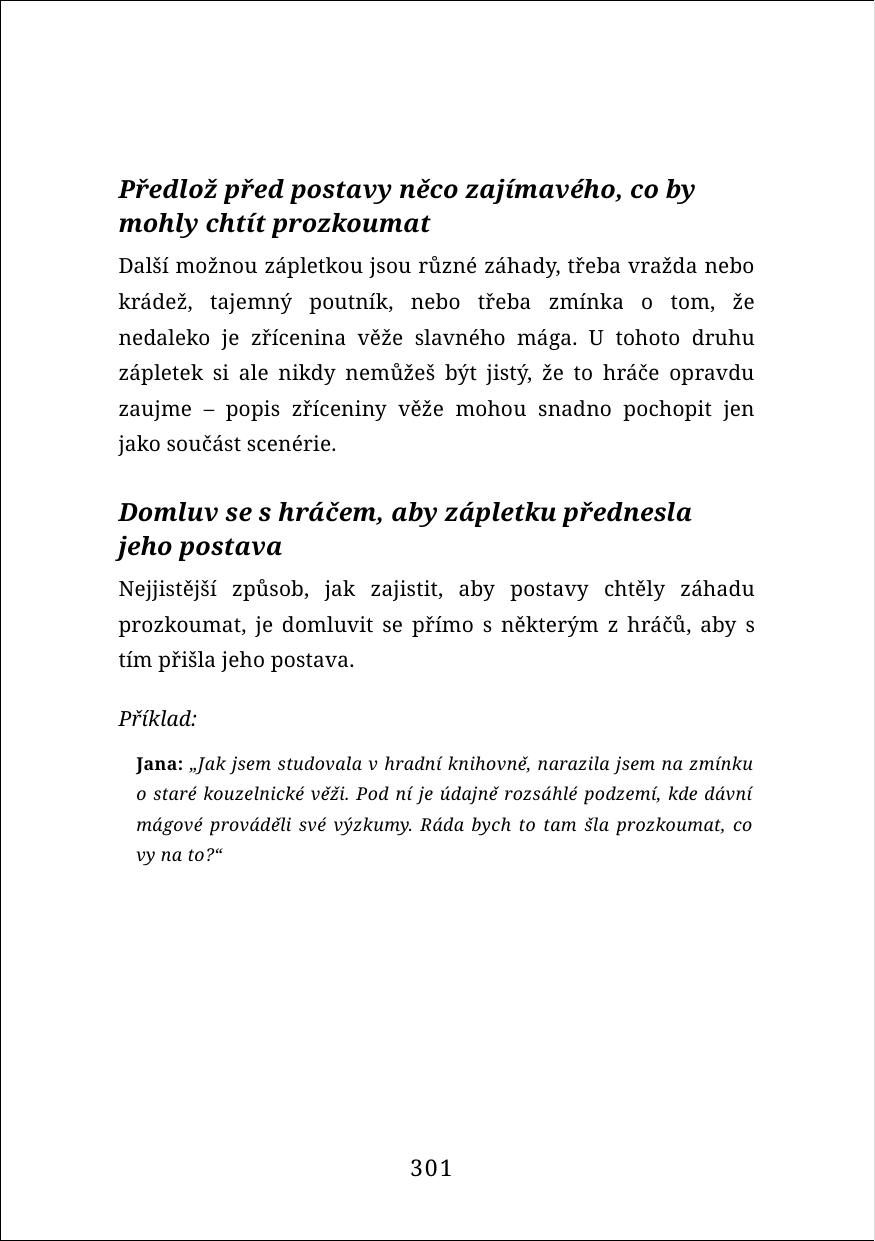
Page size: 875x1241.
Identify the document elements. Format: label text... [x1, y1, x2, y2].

subtitle Předlož před postavy něco zajímavého, co by mohly chtít prozkoumat [118, 172, 756, 240]
text Další možnou zápletkou jsou různé záhady, třeba vražda nebo krádež, tajemný poutník, nebo třeba zmínka o tom, že nedaleko je zřícenina věže slavného mága. U tohoto druhu zápletek si ale nikdy nemůžeš být jistý, že to hráče opravdu zaujme – popis zříceniny věže mohou snadno pochopit jen jako součást scenérie. [118, 252, 756, 458]
text Jana: „Jak jsem studovala v hradní knihovně, narazila jsem na zmínku o staré kouzelnické věži. Pod ní je údajně rozsáhlé podzemí, kde dávní mágové prováděli své výzkumy. Ráda bych to tam šla prozkoumat, co vy na to?“ [136, 752, 756, 866]
text Příklad: [118, 704, 756, 733]
subtitle Domluv se s hráčem, aby zápletku přednesla jeho postava [118, 494, 756, 562]
text Nejjistější způsob, jak zajistit, aby postavy chtěly záhadu prozkoumat, je domluvit se přímo s některým z hráčů, aby s tím přišla jeho postava. [118, 574, 756, 674]
